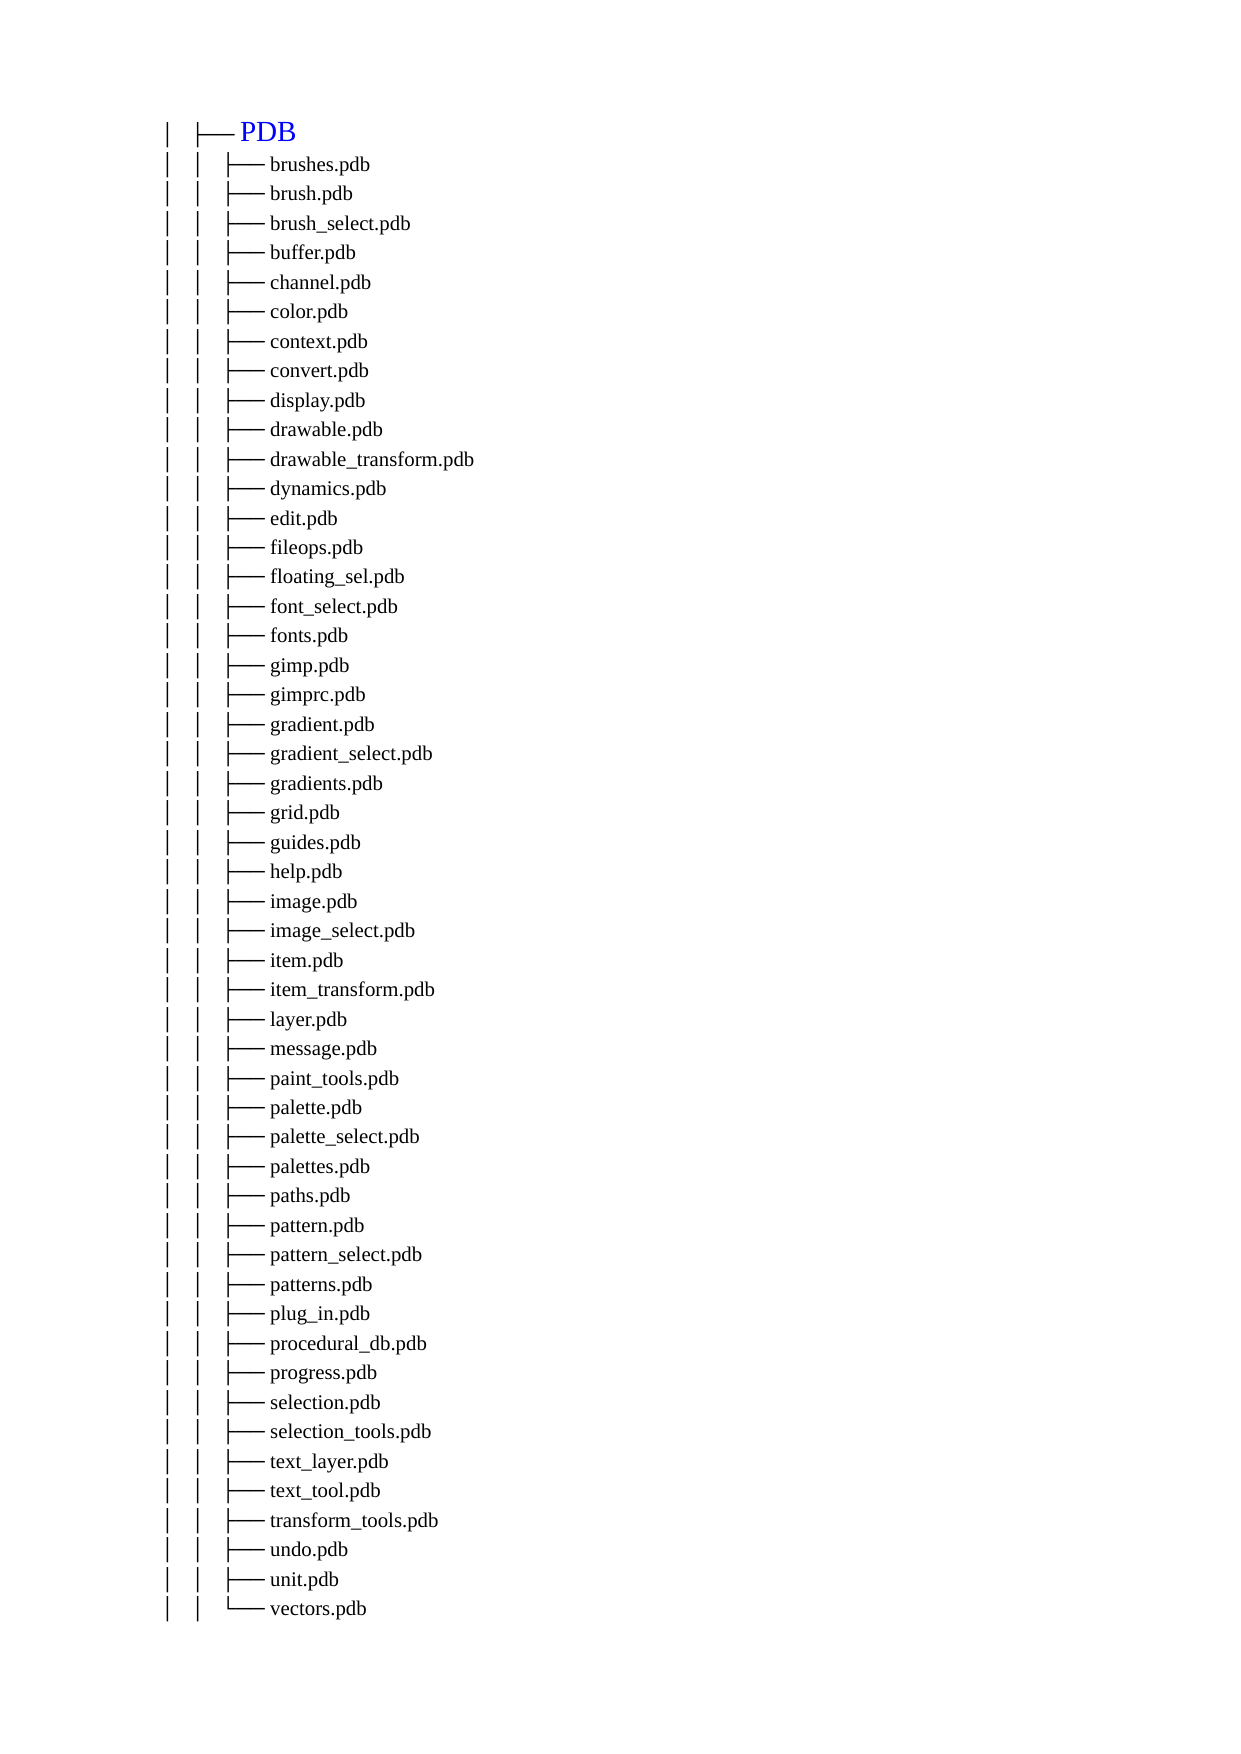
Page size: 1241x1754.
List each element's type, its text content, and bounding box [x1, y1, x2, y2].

text │ │ ├── selection.pdb [118, 1386, 1122, 1415]
text │ │ ├── brush_select.pdb [118, 207, 1122, 236]
text │ │ ├── gradient_select.pdb [118, 737, 1122, 767]
text │ │ ├── floating_sel.pdb [118, 560, 1122, 590]
text │ │ ├── selection_tools.pdb [118, 1415, 1122, 1445]
text │ │ ├── fileops.pdb [118, 531, 1122, 560]
text │ │ ├── palette.pdb [118, 1091, 1122, 1120]
text │ │ ├── palettes.pdb [118, 1150, 1122, 1179]
text │ │ ├── gradient.pdb [118, 708, 1122, 737]
text │ │ ├── transform_tools.pdb [118, 1504, 1122, 1533]
text │ │ ├── image.pdb [118, 884, 1122, 914]
text │ │ └── vectors.pdb [118, 1592, 1122, 1622]
text │ │ ├── gimp.pdb [118, 649, 1122, 678]
text │ │ ├── image_select.pdb [118, 914, 1122, 943]
text │ │ ├── undo.pdb [118, 1533, 1122, 1563]
text │ │ ├── guides.pdb [118, 826, 1122, 855]
text │ │ ├── edit.pdb [118, 501, 1122, 531]
text │ │ ├── help.pdb [118, 855, 1122, 884]
text │ │ ├── grid.pdb [118, 796, 1122, 826]
text │ │ ├── item_transform.pdb [118, 973, 1122, 1002]
text │ │ ├── layer.pdb [118, 1002, 1122, 1032]
text │ │ ├── brushes.pdb [118, 148, 1122, 177]
text │ ├── PDB [118, 118, 1122, 148]
text │ │ ├── channel.pdb [118, 266, 1122, 295]
text │ │ ├── progress.pdb [118, 1356, 1122, 1386]
text │ │ ├── message.pdb [118, 1032, 1122, 1061]
text │ │ ├── gimprc.pdb [118, 678, 1122, 708]
text │ │ ├── gradients.pdb [118, 767, 1122, 796]
text │ │ ├── buffer.pdb [118, 236, 1122, 266]
text │ │ ├── display.pdb [118, 383, 1122, 413]
text │ │ ├── procedural_db.pdb [118, 1327, 1122, 1356]
text │ │ ├── unit.pdb [118, 1563, 1122, 1592]
text │ │ ├── brush.pdb [118, 177, 1122, 207]
text │ │ ├── paths.pdb [118, 1179, 1122, 1209]
text │ │ ├── color.pdb [118, 295, 1122, 324]
text │ │ ├── pattern.pdb [118, 1209, 1122, 1238]
text │ │ ├── text_layer.pdb [118, 1445, 1122, 1474]
text │ │ ├── paint_tools.pdb [118, 1061, 1122, 1091]
text │ │ ├── drawable_transform.pdb [118, 442, 1122, 472]
text │ │ ├── item.pdb [118, 943, 1122, 973]
text │ │ ├── drawable.pdb [118, 413, 1122, 442]
text │ │ ├── fonts.pdb [118, 619, 1122, 649]
text │ │ ├── font_select.pdb [118, 590, 1122, 619]
text │ │ ├── context.pdb [118, 324, 1122, 354]
text │ │ ├── plug_in.pdb [118, 1297, 1122, 1327]
text │ │ ├── patterns.pdb [118, 1268, 1122, 1297]
text │ │ ├── dynamics.pdb [118, 472, 1122, 501]
text │ │ ├── text_tool.pdb [118, 1474, 1122, 1504]
text │ │ ├── pattern_select.pdb [118, 1238, 1122, 1268]
text │ │ ├── palette_select.pdb [118, 1120, 1122, 1150]
text │ │ ├── convert.pdb [118, 354, 1122, 383]
